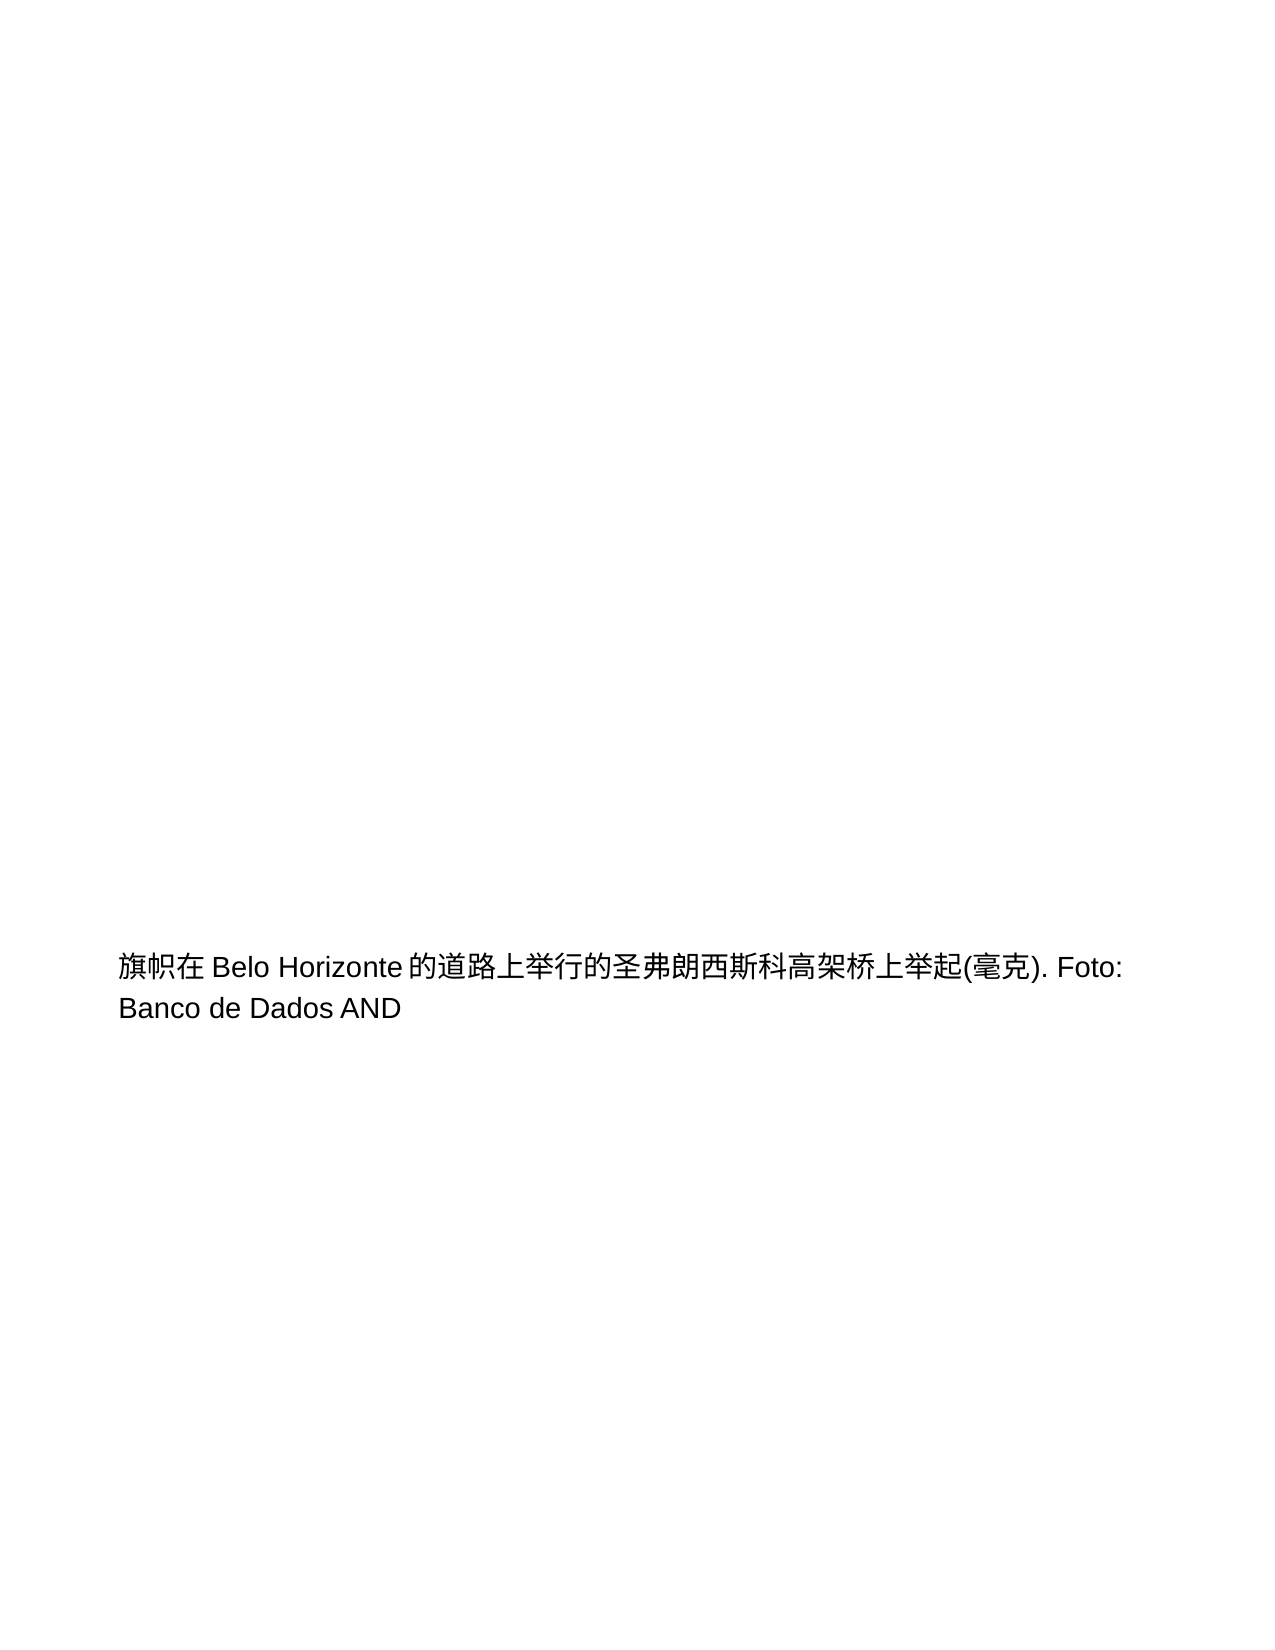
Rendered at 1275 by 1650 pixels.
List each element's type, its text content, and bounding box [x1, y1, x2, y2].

text 旗帜在Belo Horizo​​nte的道路上举行的圣弗朗西斯科高架桥上举起(毫克). Foto: Banco de Dados AND [118, 944, 1157, 1025]
